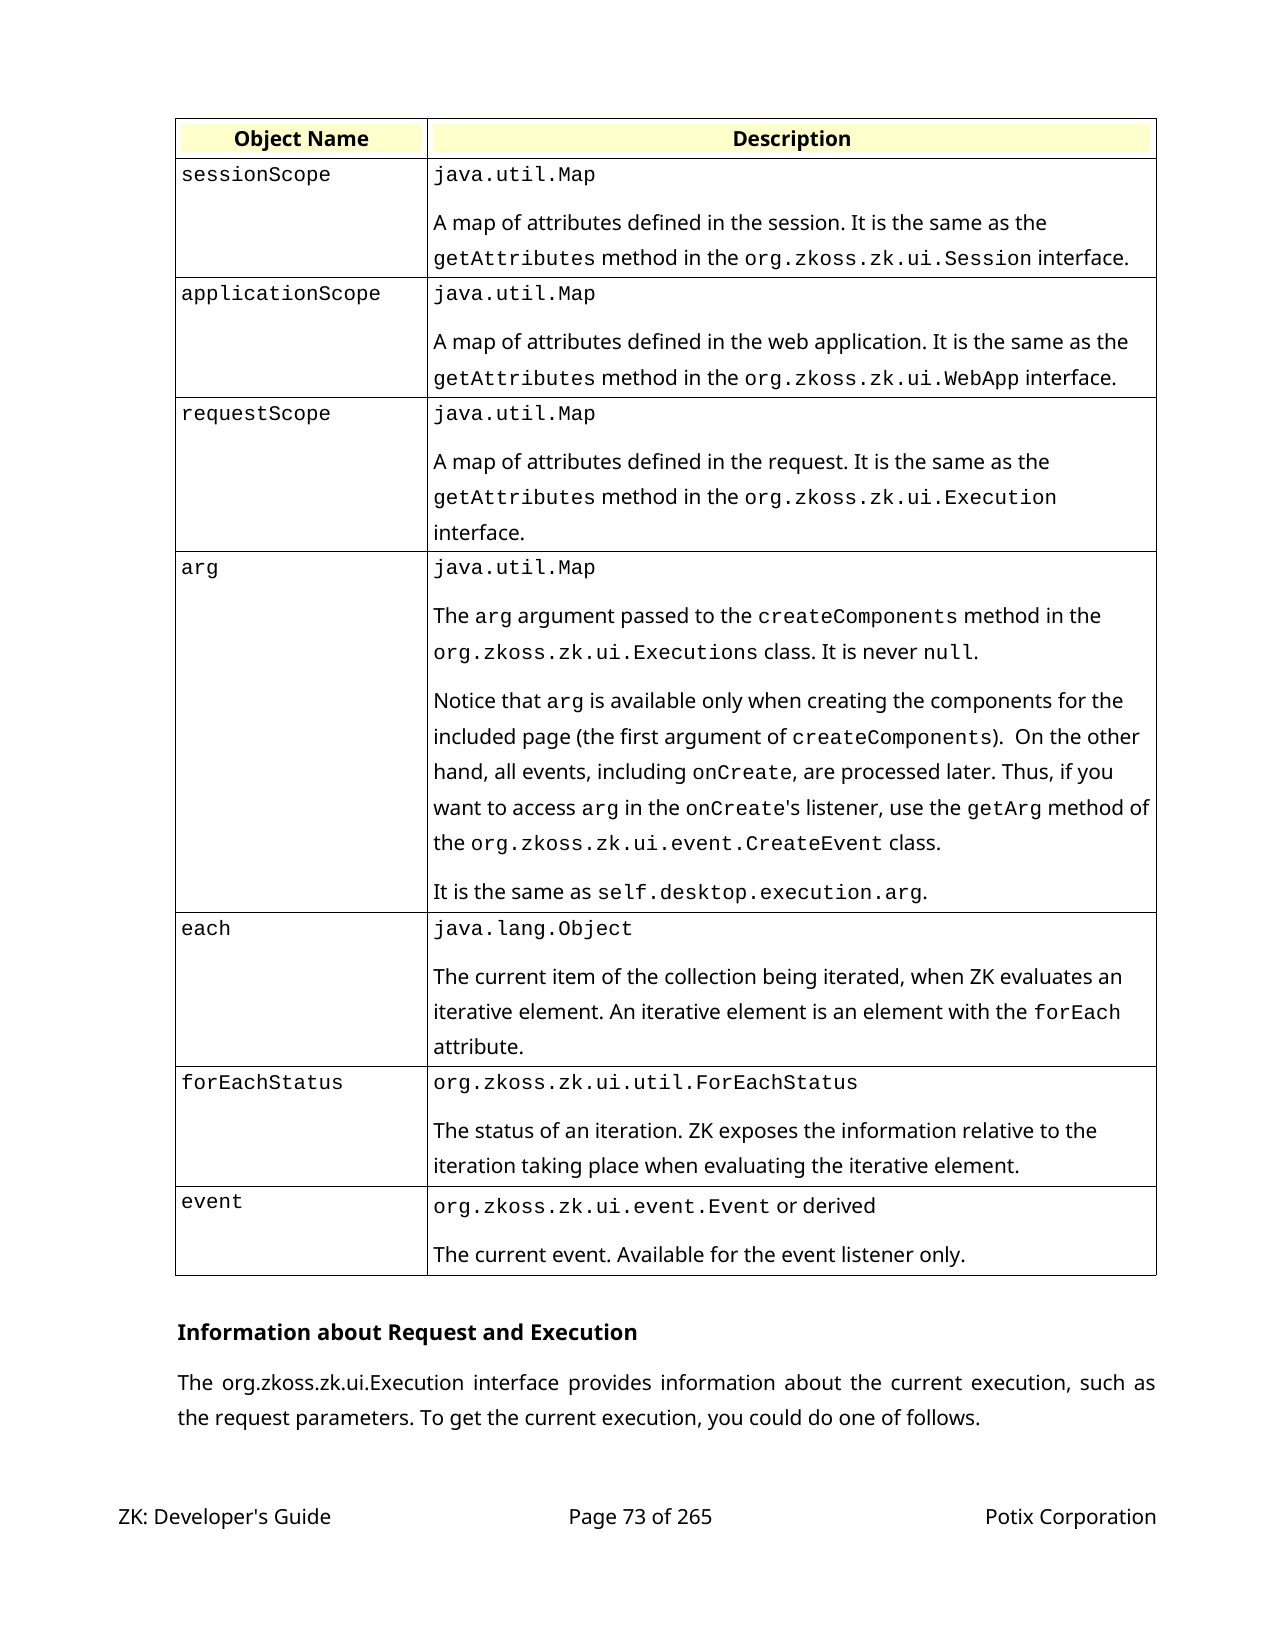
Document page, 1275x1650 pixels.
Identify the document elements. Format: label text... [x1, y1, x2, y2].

table_cell org.zkoss.zk.ui.util.ForEachStatus The status of an iteration. ZK exposes the information relative to the iteration taking place when evaluating the iterative element. [428, 1067, 1156, 1186]
table_cell org.zkoss.zk.ui.event.Event or derived The current event. Available for the event listener only. [428, 1187, 1156, 1275]
table_cell java.lang.Object The current item of the collection being iterated, when ZK evaluates an iterative element. An iterative element is an element with the forEach attribute. [428, 913, 1156, 1066]
table_header Description [428, 119, 1156, 158]
table_cell applicationScope [176, 278, 427, 397]
table_cell each [176, 913, 427, 1066]
table_cell java.util.Map A map of attributes defined in the request. It is the same as the getAttributes method in the org.zkoss.zk.ui.Execution interface. [428, 398, 1156, 551]
table_cell sessionScope [176, 159, 427, 277]
subtitle Information about Request and Execution [177, 1317, 1157, 1347]
table_header Object Name [176, 119, 427, 158]
table_cell event [176, 1187, 427, 1275]
table_cell forEachStatus [176, 1067, 427, 1186]
table_cell java.util.Map A map of attributes defined in the web application. It is the same as the getAttributes method in the org.zkoss.zk.ui.WebApp interface. [428, 278, 1156, 397]
table_cell arg [176, 552, 427, 912]
table_cell java.util.Map A map of attributes defined in the session. It is the same as the getAttributes method in the org.zkoss.zk.ui.Session interface. [428, 159, 1156, 277]
table_cell requestScope [176, 398, 427, 551]
text The org.zkoss.zk.ui.Execution interface provides information about the current execution, such as the request parameters. To get the current execution, you could do one of follows. [177, 1368, 1157, 1431]
table_cell java.util.Map The arg argument passed to the createComponents method in the org.zkoss.zk.ui.Executions class. It is never null. Notice that arg is available only when creating the components for the included page (the first argument of createComponents). On the other hand, all events, including onCreate, are processed later. Thus, if you want to access arg in the onCreate's listener, use the getArg method of the org.zkoss.zk.ui.event.CreateEvent class. It is the same as self.desktop.execution.arg. [428, 552, 1156, 912]
